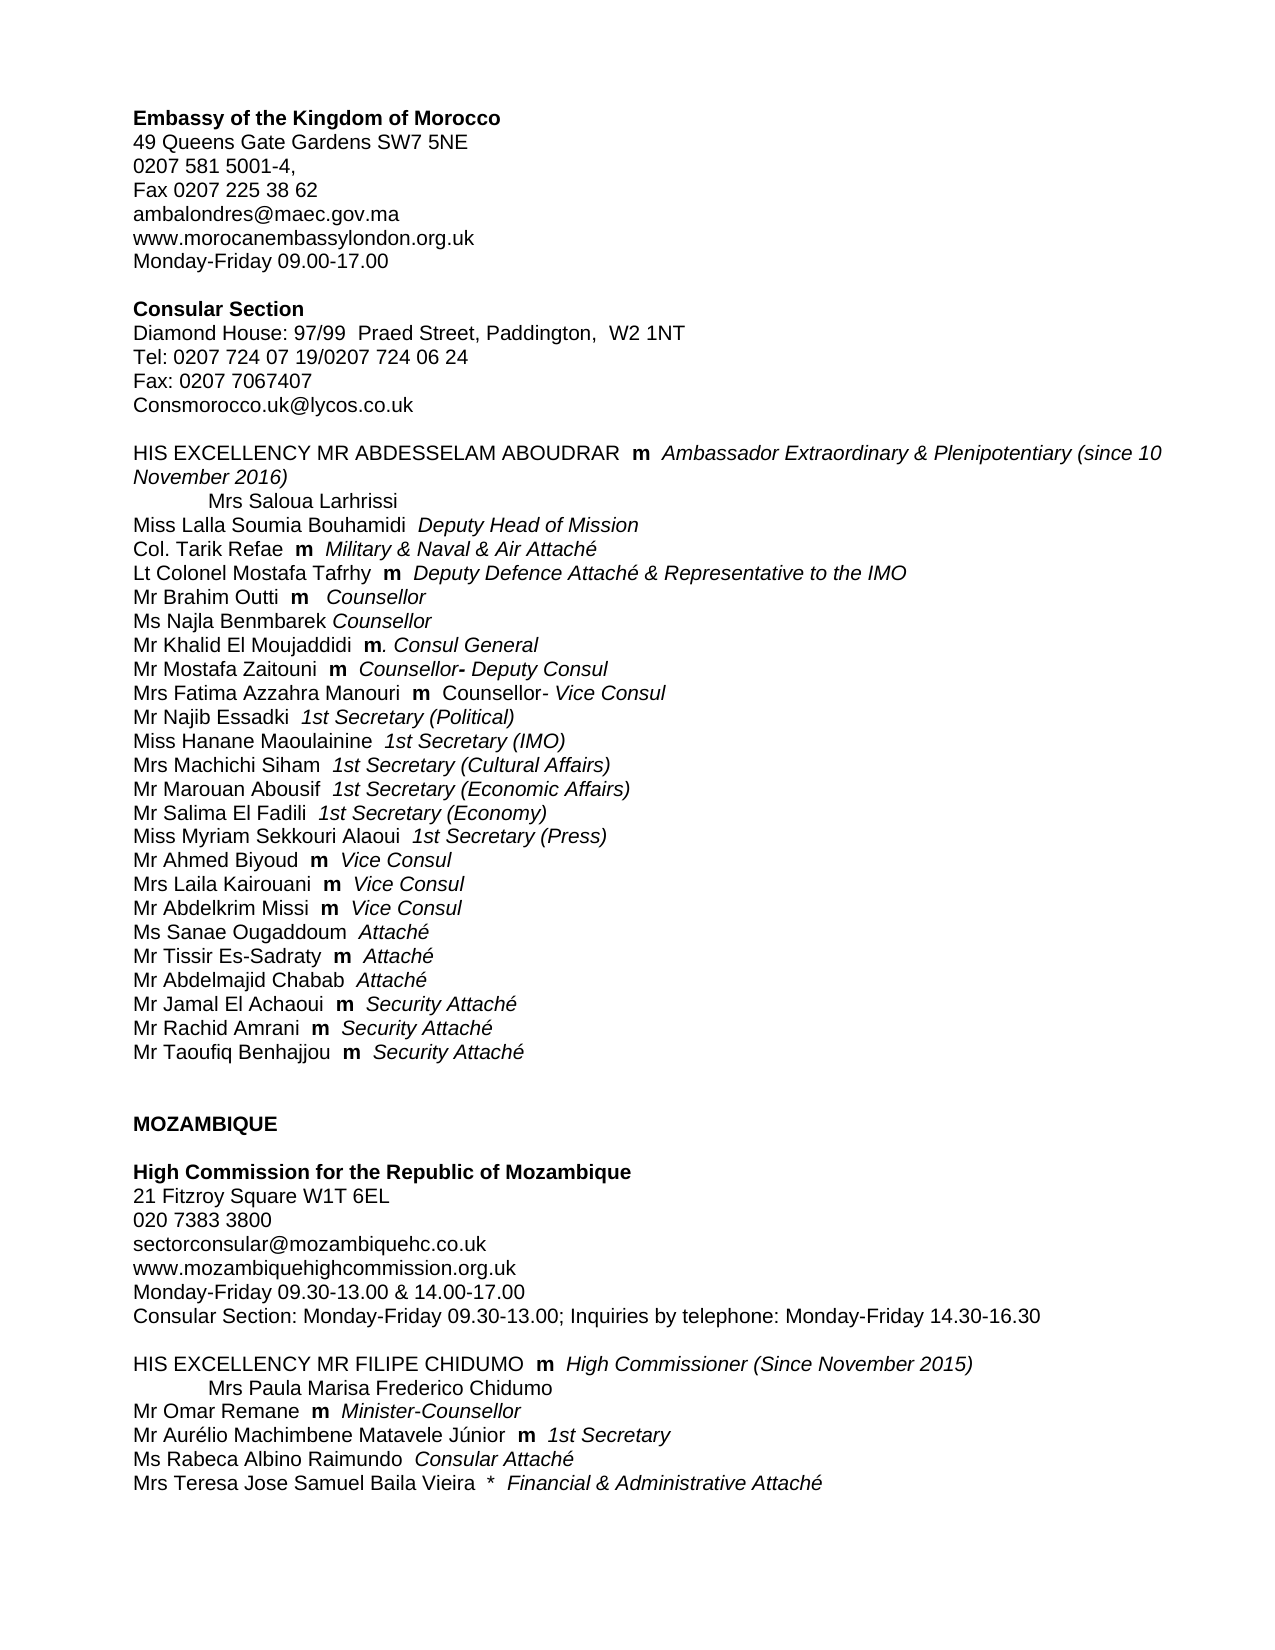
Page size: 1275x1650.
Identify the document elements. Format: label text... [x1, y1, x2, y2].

text Mr Abdelmajid Chabab Attaché [133, 968, 1181, 992]
text Tel: 0207 724 07 19/0207 724 06 24 [133, 345, 1181, 369]
text HIS EXCELLENCY MR FILIPE CHIDUMO m High Commissioner (Since November 2015) [133, 1351, 1181, 1375]
text HIS EXCELLENCY MR ABDESSELAM ABOUDRAR m Ambassador Extraordinary & Plenipotentiary (since 10 November 2016) [133, 441, 1181, 489]
text Ms Najla Benmbarek Counsellor [133, 609, 1181, 633]
text Monday-Friday 09.00-17.00 [133, 249, 1181, 273]
text Mrs Machichi Siham 1st Secretary (Cultural Affairs) [133, 752, 1181, 776]
text Mrs Teresa Jose Samuel Baila Vieira * Financial & Administrative Attaché [133, 1471, 1181, 1495]
text MOZAMBIQUE [133, 1112, 1181, 1136]
text Mr Jamal El Achaoui m Security Attaché [133, 992, 1181, 1016]
text Mr Najib Essadki 1st Secretary (Political) [133, 704, 1181, 728]
text Mr Taoufiq Benhajjou m Security Attaché [133, 1040, 1181, 1064]
text Mrs Saloua Larhrissi [133, 489, 1181, 513]
text Mr Mostafa Zaitouni m Counsellor- Deputy Consul [133, 657, 1181, 681]
text www.mozambiquehighcommission.org.uk [133, 1256, 1181, 1279]
subtitle Embassy of the Kingdom of Morocco [133, 106, 1181, 129]
text Ms Rabeca Albino Raimundo Consular Attaché [133, 1447, 1181, 1471]
text High Commission for the Republic of Mozambique [133, 1160, 1181, 1184]
text Consular Section: Monday-Friday 09.30-13.00; Inquiries by telephone: Monday-Friday 14.30-16.30 [133, 1303, 1181, 1327]
text Consmorocco.uk@lycos.co.uk [133, 393, 1181, 417]
text Mr Brahim Outti m Counsellor [133, 585, 1181, 609]
text Lt Colonel Mostafa Tafrhy m Deputy Defence Attaché & Representative to the IMO [133, 561, 1181, 585]
text Mr Tissir Es-Sadraty m Attaché [133, 944, 1181, 968]
text Fax: 0207 7067407 [133, 369, 1181, 393]
text Ms Sanae Ougaddoum Attaché [133, 920, 1181, 944]
text 21 Fitzroy Square W1T 6EL [133, 1184, 1181, 1208]
text Mr Salima El Fadili 1st Secretary (Economy) [133, 800, 1181, 824]
text Col. Tarik Refae m Military & Naval & Air Attaché [133, 537, 1181, 561]
text Mrs Paula Marisa Frederico Chidumo [133, 1375, 1181, 1399]
text Fax 0207 225 38 62 [133, 177, 1181, 201]
text Mr Omar Remane m Minister-Counsellor [133, 1399, 1181, 1423]
text Mrs Fatima Azzahra Manouri m Counsellor- Vice Consul [133, 681, 1181, 704]
text Mrs Laila Kairouani m Vice Consul [133, 872, 1181, 896]
text Mr Aurélio Machimbene Matavele Júnior m 1st Secretary [133, 1423, 1181, 1447]
text Mr Abdelkrim Missi m Vice Consul [133, 896, 1181, 920]
text 0207 581 5001-4, [133, 153, 1181, 177]
text Monday-Friday 09.30-13.00 & 14.00-17.00 [133, 1279, 1181, 1303]
text Mr Rachid Amrani m Security Attaché [133, 1016, 1181, 1040]
text Miss Lalla Soumia Bouhamidi Deputy Head of Mission [133, 513, 1181, 537]
text Miss Hanane Maoulainine 1st Secretary (IMO) [133, 728, 1181, 752]
text Mr Marouan Abousif 1st Secretary (Economic Affairs) [133, 776, 1181, 800]
text Mr Ahmed Biyoud m Vice Consul [133, 848, 1181, 872]
text Mr Khalid El Moujaddidi m. Consul General [133, 633, 1181, 657]
text Miss Myriam Sekkouri Alaoui 1st Secretary (Press) [133, 824, 1181, 848]
text Consular Section Diamond House: 97/99 Praed Street, Paddington, W2 1NT [133, 297, 1181, 345]
text sectorconsular@mozambiquehc.co.uk [133, 1232, 1181, 1256]
text ambalondres@maec.gov.ma www.morocanembassylondon.org.uk [133, 201, 1181, 249]
text 49 Queens Gate Gardens SW7 5NE [133, 129, 1181, 153]
text 020 7383 3800 [133, 1208, 1181, 1232]
